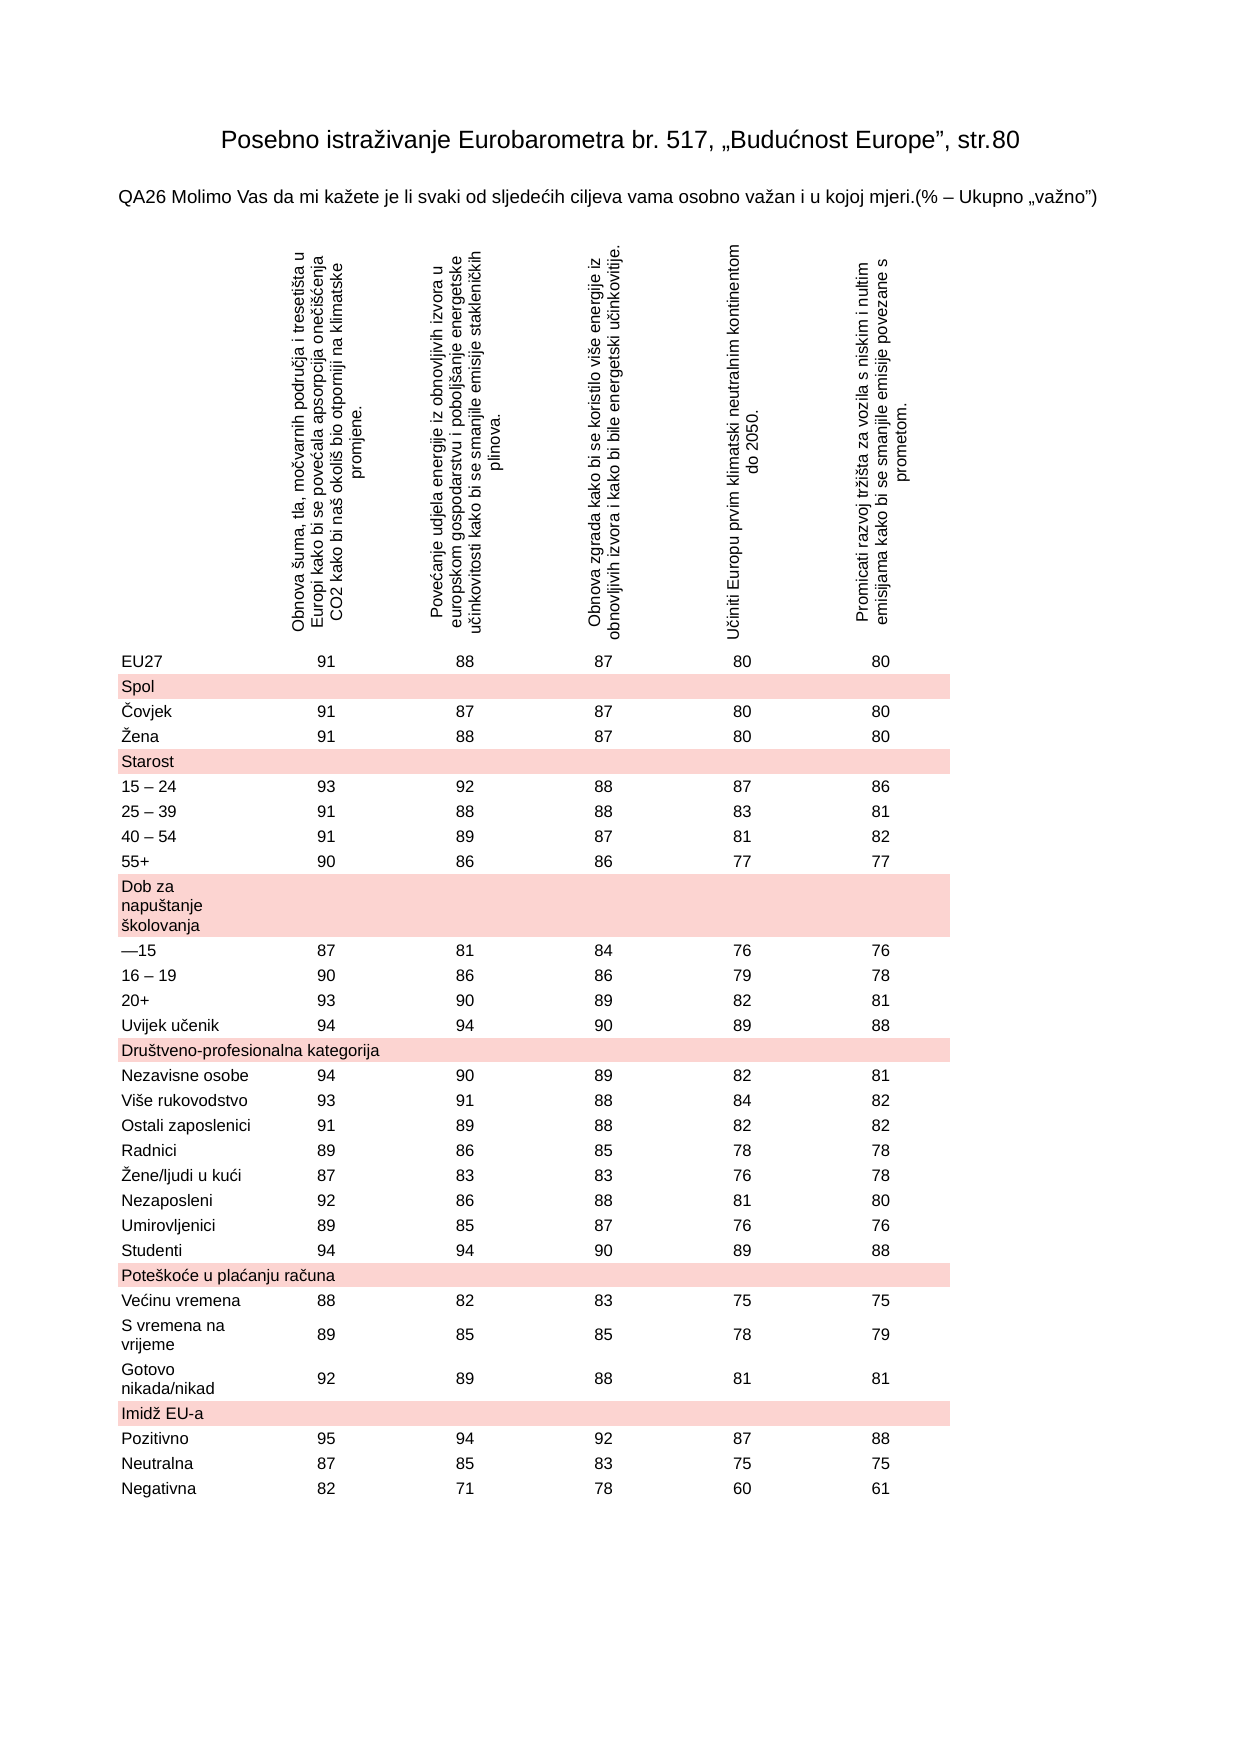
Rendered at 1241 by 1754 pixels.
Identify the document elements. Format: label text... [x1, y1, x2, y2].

table_cell [673, 749, 811, 774]
table_cell 93 [257, 774, 395, 799]
table_cell Spol [118, 674, 257, 699]
table_cell [534, 674, 673, 699]
table_cell [811, 749, 950, 774]
table_cell 89 [673, 1013, 811, 1037]
table_cell 87 [534, 724, 673, 749]
table_cell [534, 1263, 673, 1287]
table_cell [395, 749, 534, 774]
table_cell 89 [534, 988, 673, 1012]
table_cell 87 [257, 938, 395, 962]
table_cell Poteškoće u plaćanju računa [118, 1263, 534, 1287]
table_cell 79 [811, 1313, 950, 1357]
table_cell [673, 1038, 811, 1062]
table_cell Starost [118, 749, 257, 774]
table_cell [811, 674, 950, 699]
table_cell 82 [673, 1063, 811, 1087]
table_cell [811, 1038, 950, 1062]
table_cell Žene/ljudi u kući [118, 1163, 257, 1187]
table_cell 82 [257, 1476, 395, 1501]
table_cell 81 [811, 1063, 950, 1087]
table_cell 76 [811, 1213, 950, 1237]
table_cell 78 [811, 1138, 950, 1162]
table_cell [811, 1263, 950, 1287]
table_cell 91 [395, 1088, 534, 1112]
table_cell [673, 1263, 811, 1287]
table_cell Uvijek učenik [118, 1013, 257, 1037]
table_cell 77 [811, 849, 950, 874]
table_cell 84 [534, 938, 673, 962]
table_cell [811, 874, 950, 937]
table_cell Studenti [118, 1238, 257, 1262]
table_cell 94 [395, 1238, 534, 1262]
table_cell 81 [811, 799, 950, 824]
table_cell 85 [395, 1451, 534, 1476]
table_cell Pozitivno [118, 1426, 257, 1451]
table_cell 88 [811, 1013, 950, 1037]
table_cell 89 [395, 1357, 534, 1401]
table_cell Imidž EU-a [118, 1401, 257, 1426]
table_cell 90 [534, 1238, 673, 1262]
table_cell 89 [534, 1063, 673, 1087]
table_header Promicati razvoj tržišta za vozila s niskim i nultim emisijama kako bi se smanjile emisije povezane s prometom. [811, 236, 950, 649]
table_cell 87 [534, 824, 673, 849]
table_cell 85 [534, 1313, 673, 1357]
table_cell 88 [534, 1088, 673, 1112]
table_cell 76 [673, 1163, 811, 1187]
table_cell 87 [257, 1451, 395, 1476]
table_cell 89 [395, 1113, 534, 1137]
table_cell 86 [395, 1188, 534, 1212]
table_cell Većinu vremena [118, 1288, 257, 1312]
table_cell 81 [673, 824, 811, 849]
table_cell 81 [811, 1357, 950, 1401]
table_cell 90 [257, 849, 395, 874]
table_cell 95 [257, 1426, 395, 1451]
table_header [118, 236, 257, 649]
table_cell 83 [534, 1451, 673, 1476]
table_cell 94 [257, 1238, 395, 1262]
table_cell 92 [257, 1357, 395, 1401]
table_cell 88 [534, 774, 673, 799]
table_cell [673, 874, 811, 937]
table_cell 16 – 19 [118, 963, 257, 987]
table_cell 88 [811, 1426, 950, 1451]
table_cell 92 [534, 1426, 673, 1451]
table_cell 71 [395, 1476, 534, 1501]
table_cell 89 [257, 1213, 395, 1237]
table_cell Gotovo nikada/nikad [118, 1357, 257, 1401]
table_cell [395, 1401, 534, 1426]
table_cell Nezavisne osobe [118, 1063, 257, 1087]
table_cell Nezaposleni [118, 1188, 257, 1212]
table_cell 94 [257, 1063, 395, 1087]
table_cell Čovjek [118, 699, 257, 724]
table_cell 87 [257, 1163, 395, 1187]
table_cell 94 [395, 1426, 534, 1451]
table_cell 90 [395, 1063, 534, 1087]
table_cell 94 [257, 1013, 395, 1037]
table_cell 20+ [118, 988, 257, 1012]
table_cell Radnici [118, 1138, 257, 1162]
table_cell 82 [811, 1088, 950, 1112]
table_cell Žena [118, 724, 257, 749]
table_cell [811, 1401, 950, 1426]
table_cell 55+ [118, 849, 257, 874]
table_cell 91 [257, 824, 395, 849]
table_cell 75 [673, 1288, 811, 1312]
table_cell 81 [673, 1357, 811, 1401]
table_cell 91 [257, 649, 395, 674]
table_cell 86 [811, 774, 950, 799]
table_cell 80 [673, 699, 811, 724]
table_cell 83 [395, 1163, 534, 1187]
table_cell 88 [395, 649, 534, 674]
table_cell 86 [534, 849, 673, 874]
table_cell 83 [534, 1163, 673, 1187]
table_header Povećanje udjela energije iz obnovljivih izvora u europskom gospodarstvu i poboljšanje energetske učinkovitosti kako bi se smanjile emisije stakleničkih plinova. [395, 236, 534, 649]
table_cell 91 [257, 1113, 395, 1137]
text QA26 Molimo Vas da mi kažete je li svaki od sljedećih ciljeva vama osobno važan i u kojoj mjeri.(% – Ukupno „važno”) [118, 186, 1122, 208]
table_cell Više rukovodstvo [118, 1088, 257, 1112]
table_cell S vremena na vrijeme [118, 1313, 257, 1357]
table_cell 87 [395, 699, 534, 724]
table_cell Društveno-profesionalna kategorija [118, 1038, 673, 1062]
table_cell Umirovljenici [118, 1213, 257, 1237]
table_cell 78 [534, 1476, 673, 1501]
table_cell 77 [673, 849, 811, 874]
table_cell 61 [811, 1476, 950, 1501]
table_cell 78 [811, 963, 950, 987]
table_cell 75 [673, 1451, 811, 1476]
table_cell [673, 1401, 811, 1426]
table_cell [395, 674, 534, 699]
table_cell [257, 674, 395, 699]
table_cell [395, 874, 534, 937]
table_cell 76 [673, 1213, 811, 1237]
table_cell Negativna [118, 1476, 257, 1501]
table_cell 81 [811, 988, 950, 1012]
table_cell 89 [395, 824, 534, 849]
table_cell 91 [257, 799, 395, 824]
table_cell Neutralna [118, 1451, 257, 1476]
table_header Obnova zgrada kako bi se koristilo više energije iz obnovljivih izvora i kako bi bile energetski učinkovitije. [534, 236, 673, 649]
table_cell 86 [534, 963, 673, 987]
table_cell 88 [534, 1113, 673, 1137]
table_cell 87 [673, 1426, 811, 1451]
table_cell 76 [811, 938, 950, 962]
table_cell 88 [395, 724, 534, 749]
table_cell 87 [534, 699, 673, 724]
table_cell 91 [257, 724, 395, 749]
table_cell [534, 1401, 673, 1426]
table_cell 78 [673, 1138, 811, 1162]
table_cell 87 [534, 1213, 673, 1237]
table_cell 90 [257, 963, 395, 987]
table_cell 88 [534, 1357, 673, 1401]
table_cell —15 [118, 938, 257, 962]
table_cell 89 [257, 1138, 395, 1162]
table_cell 86 [395, 849, 534, 874]
table_cell [257, 874, 395, 937]
table_cell 80 [811, 699, 950, 724]
table_cell 87 [534, 649, 673, 674]
table_cell 92 [395, 774, 534, 799]
table_cell 82 [811, 824, 950, 849]
table_cell 88 [395, 799, 534, 824]
table_cell [673, 674, 811, 699]
table_cell 78 [811, 1163, 950, 1187]
table_cell 84 [673, 1088, 811, 1112]
table_cell 79 [673, 963, 811, 987]
table_cell 85 [395, 1313, 534, 1357]
table_cell 92 [257, 1188, 395, 1212]
table_cell 75 [811, 1288, 950, 1312]
table_cell [534, 874, 673, 937]
table_cell 90 [395, 988, 534, 1012]
table_cell 76 [673, 938, 811, 962]
table_cell 89 [673, 1238, 811, 1262]
table_cell 83 [673, 799, 811, 824]
table_cell 82 [673, 1113, 811, 1137]
table_cell 25 – 39 [118, 799, 257, 824]
table_cell 80 [673, 724, 811, 749]
table_cell Ostali zaposlenici [118, 1113, 257, 1137]
table_cell 75 [811, 1451, 950, 1476]
table_cell 87 [673, 774, 811, 799]
table_cell 91 [257, 699, 395, 724]
table_cell 40 – 54 [118, 824, 257, 849]
table_cell 83 [534, 1288, 673, 1312]
table_cell [257, 1401, 395, 1426]
table_cell 80 [811, 649, 950, 674]
table_cell 93 [257, 988, 395, 1012]
table_cell 94 [395, 1013, 534, 1037]
table_header Učiniti Europu prvim klimatski neutralnim kontinentom do 2050. [673, 236, 811, 649]
table_cell 85 [534, 1138, 673, 1162]
table_cell 15 – 24 [118, 774, 257, 799]
table_cell 88 [534, 1188, 673, 1212]
table_cell Dob za napuštanje školovanja [118, 874, 257, 937]
table_cell 80 [811, 1188, 950, 1212]
table_cell 88 [257, 1288, 395, 1312]
table_cell 86 [395, 1138, 534, 1162]
table_cell 80 [811, 724, 950, 749]
table_cell 82 [673, 988, 811, 1012]
table_cell 82 [811, 1113, 950, 1137]
table_cell [534, 749, 673, 774]
table_cell 78 [673, 1313, 811, 1357]
table_cell 60 [673, 1476, 811, 1501]
table_cell 88 [534, 799, 673, 824]
table_cell 81 [395, 938, 534, 962]
table_header Obnova šuma, tla, močvarnih područja i tresetišta u Europi kako bi se povećala apsorpcija onečišćenja CO2 kako bi naš okoliš bio otporniji na klimatske promjene. [257, 236, 395, 649]
table_cell 80 [673, 649, 811, 674]
table_cell EU27 [118, 649, 257, 674]
table_cell 85 [395, 1213, 534, 1237]
table_cell 90 [534, 1013, 673, 1037]
table_cell 81 [673, 1188, 811, 1212]
table_cell 93 [257, 1088, 395, 1112]
table_cell 88 [811, 1238, 950, 1262]
table_cell 86 [395, 963, 534, 987]
table_cell [257, 749, 395, 774]
table_cell 89 [257, 1313, 395, 1357]
table_cell 82 [395, 1288, 534, 1312]
